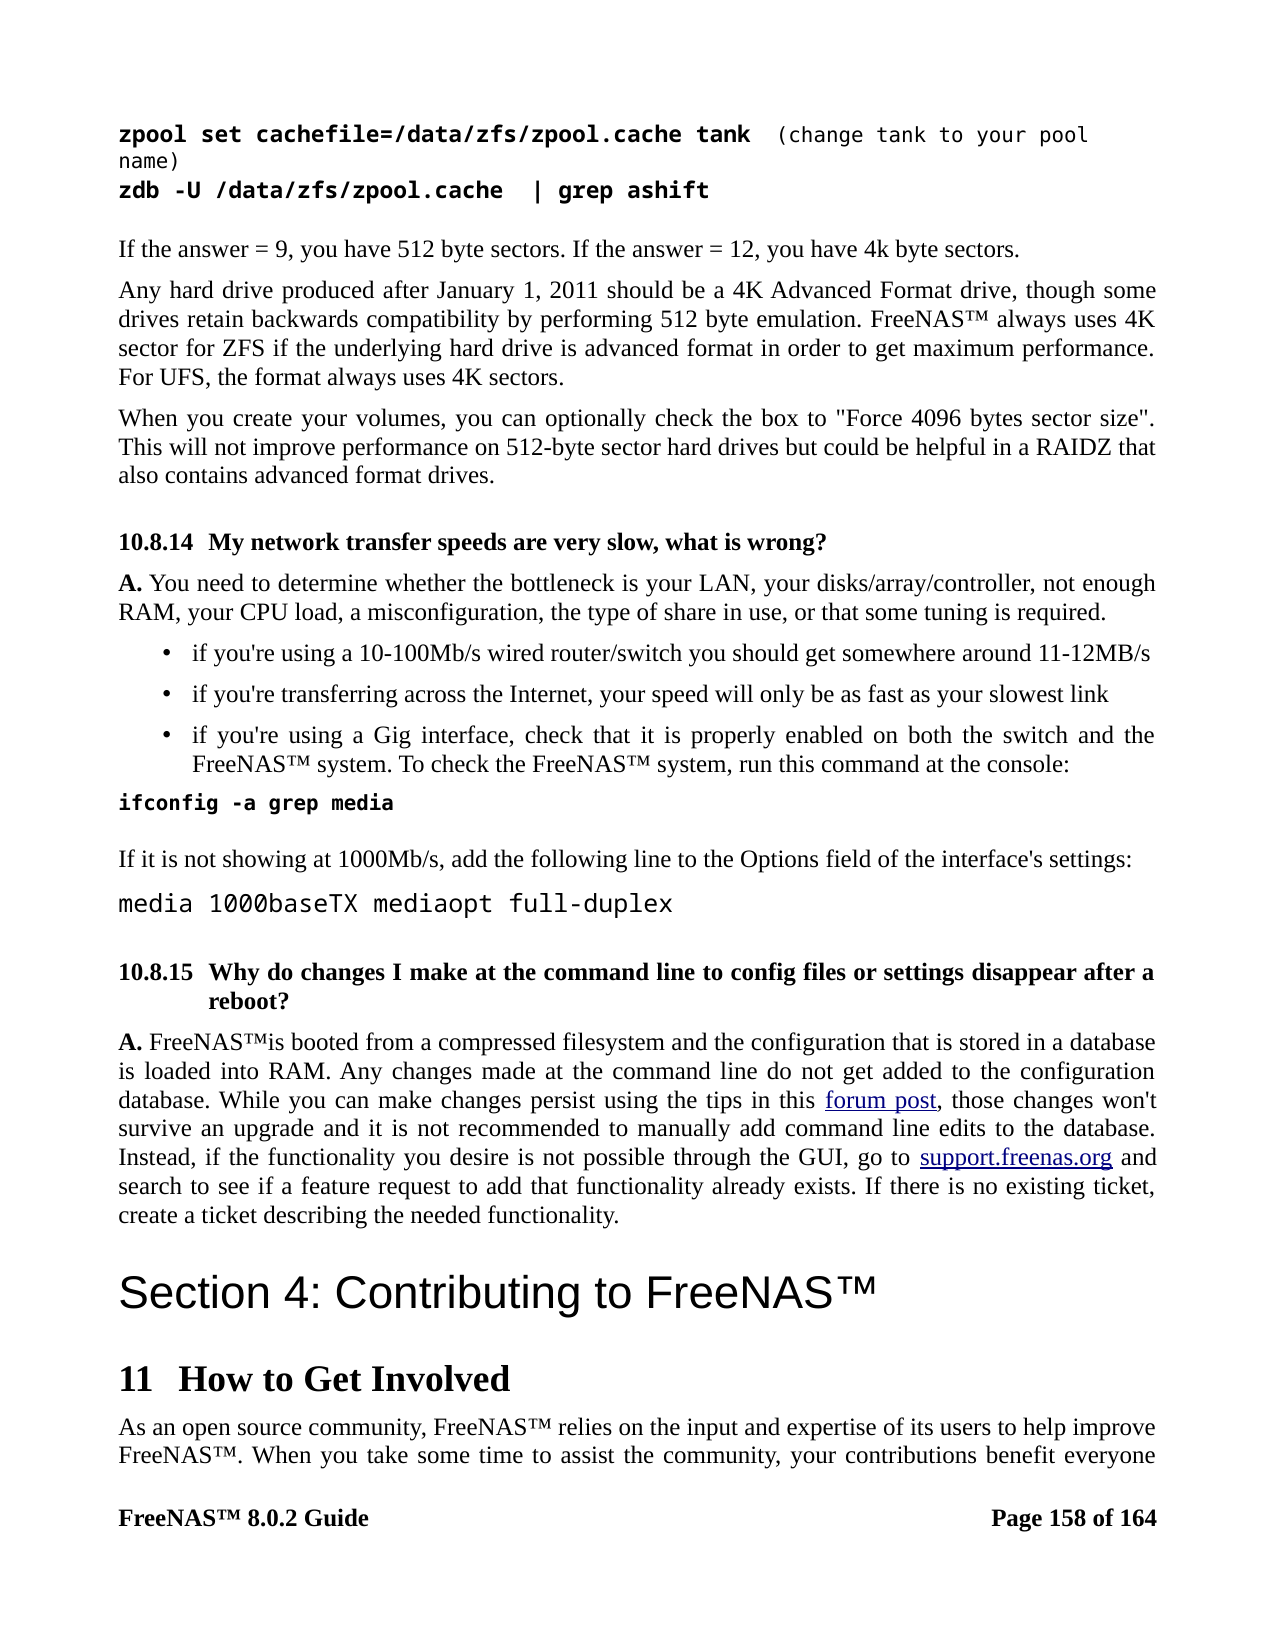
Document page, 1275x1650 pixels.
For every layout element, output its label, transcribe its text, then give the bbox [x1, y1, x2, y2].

text zdb -U /data/zfs/zpool.cache | grep ashift [118, 174, 1157, 205]
text A. FreeNAS™is booted from a compressed filesystem and the configuration that is stored in a database is loaded into RAM. Any changes made at the command line do not get added to the configuration database. While you can make changes persist using the tips in this forum post, those changes won't survive an upgrade and it is not recommended to manually add command line edits to the database. Instead, if the functionality you desire is not possible through the GUI, go to support.freenas.org and search to see if a feature request to add that functionality already exists. If there is no existing ticket, create a ticket describing the needed functionality. [118, 1027, 1157, 1228]
list if you're using a Gig interface, check that it is properly enabled on both the switch and the FreeNAS™ system. To check the FreeNAS™ system, run this command at the console: [162, 721, 1157, 778]
text A. You need to determine whether the bottleneck is your LAN, your disks/array/controller, not enough RAM, your CPU load, a misconfiguration, the type of share in use, or that some tuning is required. [118, 568, 1157, 626]
text Any hard drive produced after January 1, 2011 should be a 4K Advanced Format drive, though some drives retain backwards compatibility by performing 512 byte emulation. FreeNAS™ always uses 4K sector for ZFS if the underlying hard drive is advanced format in order to get maximum performance. For UFS, the format always uses 4K sectors. [118, 276, 1157, 391]
text If the answer = 9, you have 512 byte sectors. If the answer = 12, you have 4k byte sectors. [118, 234, 1157, 263]
text zpool set cachefile=/data/zfs/zpool.cache tank (change tank to your pool name) [118, 118, 1157, 174]
text ifconfig -a grep media [118, 791, 1157, 815]
subtitle How to Get Involved [118, 1356, 1157, 1399]
subtitle Why do changes I make at the command line to config files or settings disappear after a reboot? [118, 957, 1157, 1015]
list if you're using a 10-100Mb/s wired router/switch you should get somewhere around 11-12MB/s [162, 638, 1157, 667]
subtitle Section 4: Contributing to FreeNAS™ [118, 1266, 1157, 1319]
subtitle My network transfer speeds are very slow, what is wrong? [118, 527, 1157, 556]
text When you create your volumes, you can optionally check the box to "Force 4096 bytes sector size". This will not improve performance on 512-byte sector hard drives but could be helpful in a RAIDZ that also contains advanced format drives. [118, 403, 1157, 489]
list if you're transferring across the Internet, your speed will only be as fast as your slowest link [162, 679, 1157, 708]
text media 1000baseTX mediaopt full-duplex [118, 886, 1157, 920]
text As an open source community, FreeNAS™ relies on the input and expertise of its users to help improve FreeNAS™. When you take some time to assist the community, your contributions benefit everyone [118, 1412, 1157, 1469]
text If it is not showing at 1000Mb/s, add the following line to the Options field of the interface's settings: [118, 844, 1157, 873]
